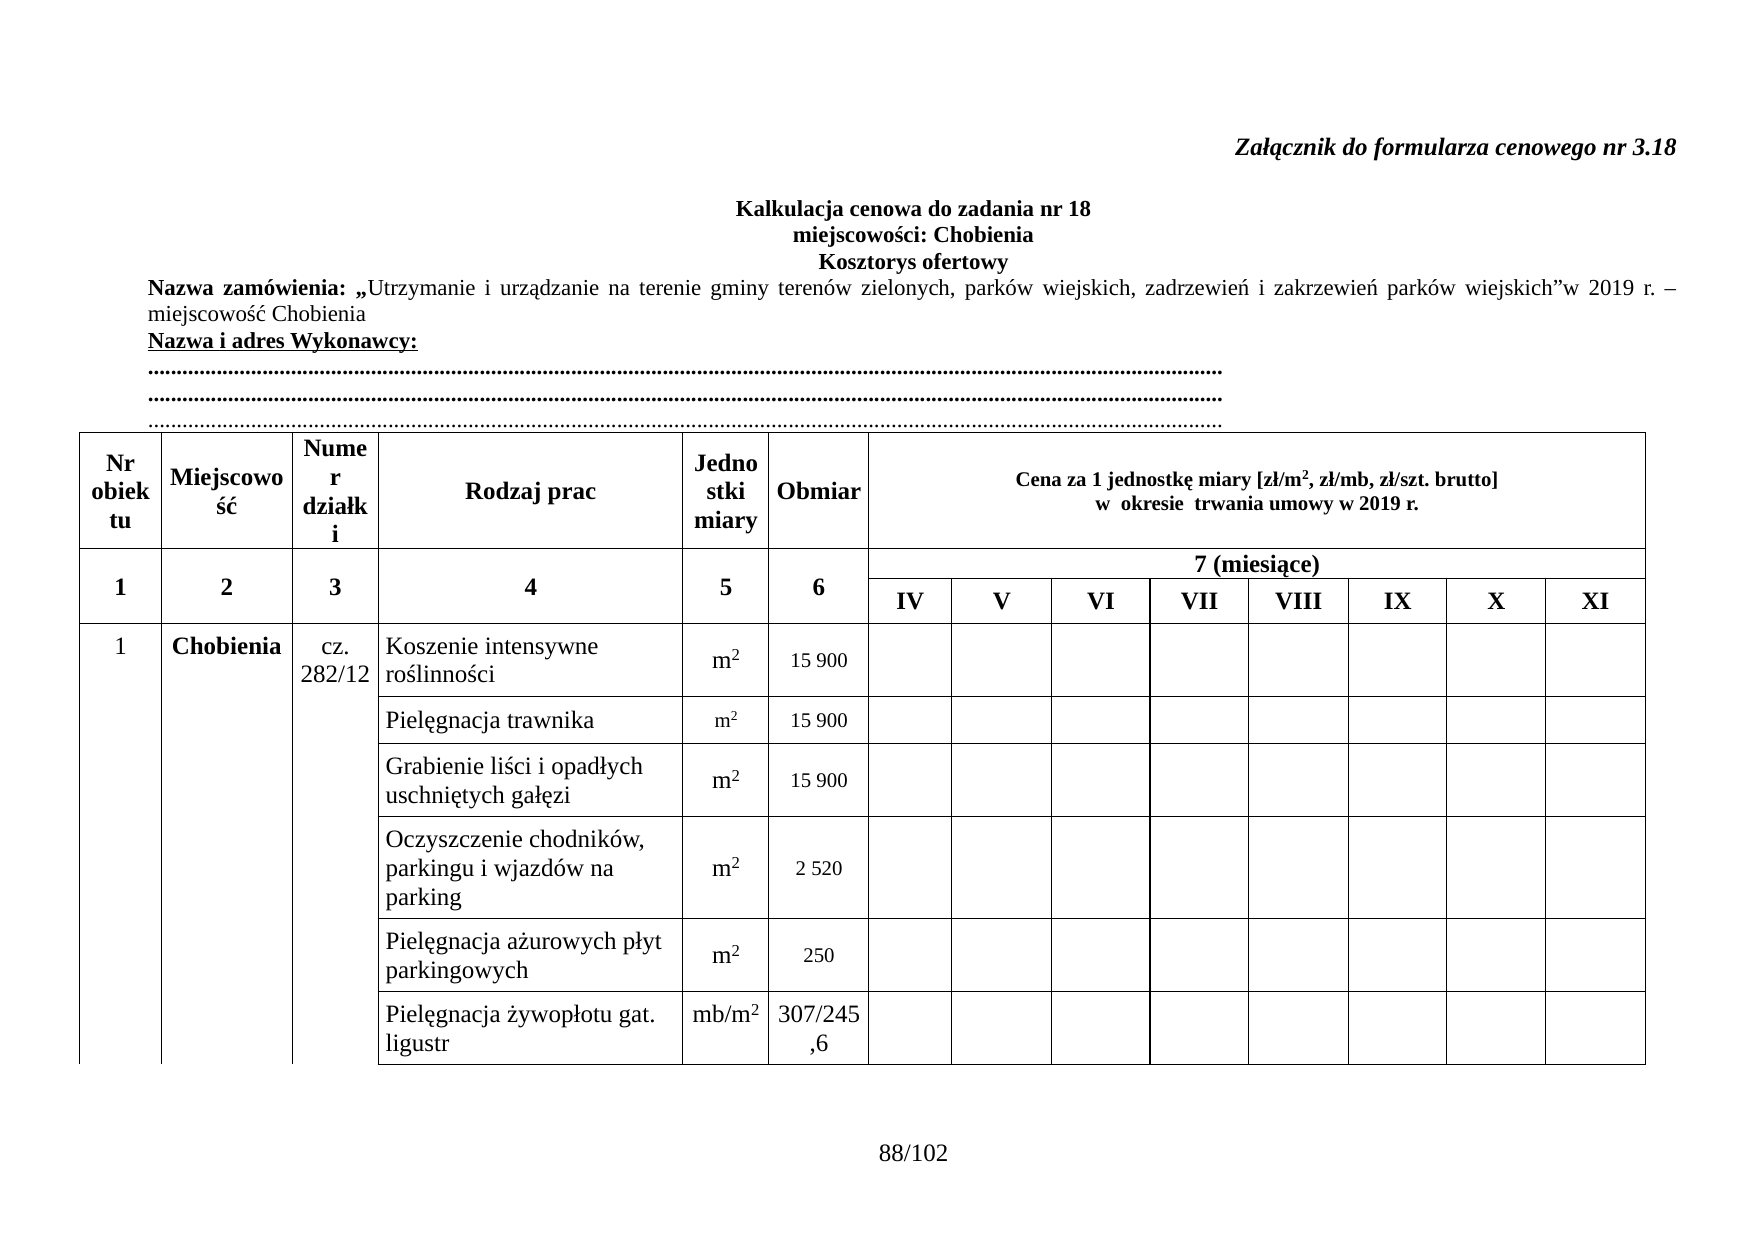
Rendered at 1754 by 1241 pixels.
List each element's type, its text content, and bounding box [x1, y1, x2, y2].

table_cell [1052, 919, 1149, 991]
table_cell 1 [80, 549, 161, 622]
table_cell IV [869, 579, 951, 622]
table_cell [869, 919, 951, 991]
table_cell [869, 697, 951, 743]
table_cell [869, 817, 951, 918]
table_cell X [1447, 579, 1545, 622]
table_cell 4 [379, 549, 682, 622]
table_cell [952, 624, 1051, 696]
table_cell [1052, 624, 1149, 696]
table_cell Oczyszczenie chodników, parkingu i wjazdów na parking [379, 817, 682, 918]
table_cell 1 [80, 624, 161, 1064]
table_cell XI [1546, 579, 1645, 622]
table_cell [869, 624, 951, 696]
table_cell [1151, 817, 1248, 918]
table_cell VIII [1249, 579, 1348, 622]
table_cell Pielęgnacja ażurowych płyt parkingowych [379, 919, 682, 991]
table_cell [1052, 744, 1149, 816]
table_cell [952, 992, 1051, 1064]
table_cell [1447, 919, 1545, 991]
table_cell [869, 992, 951, 1064]
table_cell VI [1052, 579, 1149, 622]
table_header Rodzaj prac [379, 433, 682, 548]
table_cell [1249, 919, 1348, 991]
table_cell [1349, 919, 1446, 991]
table_cell 6 [769, 549, 868, 622]
table_cell [1151, 919, 1248, 991]
table_cell [1546, 992, 1645, 1064]
table_cell [1447, 697, 1545, 743]
table_cell m2 [683, 919, 768, 991]
table_cell [952, 697, 1051, 743]
table_cell Koszenie intensywne roślinności [379, 624, 682, 696]
table_cell [1447, 992, 1545, 1064]
table_cell [1151, 744, 1248, 816]
table_cell Pielęgnacja żywopłotu gat. ligustr [379, 992, 682, 1064]
table_cell 15 900 [769, 624, 868, 696]
table_cell 7 (miesiące) [869, 549, 1645, 578]
table_header Nr obiektu [80, 433, 161, 548]
table_cell [1151, 624, 1248, 696]
table_cell m2 [683, 697, 768, 743]
table_cell [1447, 817, 1545, 918]
table_header Cena za 1 jednostkę miary [zł/m2, zł/mb, zł/szt. brutto] w okresie trwania umowy w 2019 r. [869, 433, 1645, 548]
table_cell [1546, 817, 1645, 918]
table_cell 15 900 [769, 744, 868, 816]
table_cell [1546, 624, 1645, 696]
text ............................................................................................................................................................................................ [148, 379, 1679, 406]
table_cell [952, 744, 1051, 816]
table_cell [952, 817, 1051, 918]
text Kosztorys ofertowy [148, 248, 1679, 274]
table_cell 307/245,6 [769, 992, 868, 1064]
text Kalkulacja cenowa do zadania nr 18 [148, 195, 1679, 221]
table_cell 2 [162, 549, 292, 622]
table_cell [1349, 744, 1446, 816]
table_cell m2 [683, 817, 768, 918]
text Załącznik do formularza cenowego nr 3.18 [148, 132, 1679, 161]
table_cell [1349, 992, 1446, 1064]
table_cell 5 [683, 549, 768, 622]
table_cell 3 [293, 549, 378, 622]
table_cell [1546, 744, 1645, 816]
table_cell [1151, 697, 1248, 743]
table_cell V [952, 579, 1051, 622]
table_cell Pielęgnacja trawnika [379, 697, 682, 743]
table_header Numer działki [293, 433, 378, 548]
text Nazwa i adres Wykonawcy: [148, 327, 1679, 353]
table_cell [1052, 817, 1149, 918]
table_cell IX [1349, 579, 1446, 622]
table_cell [869, 744, 951, 816]
table_cell [1349, 697, 1446, 743]
table_cell m2 [683, 744, 768, 816]
table_cell mb/m2 [683, 992, 768, 1064]
table_cell 250 [769, 919, 868, 991]
table_cell [1151, 992, 1248, 1064]
table_cell [1349, 817, 1446, 918]
table_cell [1249, 744, 1348, 816]
text miejscowości: Chobienia [148, 221, 1679, 248]
table_cell [1349, 624, 1446, 696]
text ............................................................................................................................................................................................ [148, 353, 1679, 379]
table_cell [1447, 744, 1545, 816]
table_header Miejscowość [162, 433, 292, 548]
table_cell [1249, 624, 1348, 696]
table_cell [1249, 992, 1348, 1064]
table_cell [952, 919, 1051, 991]
table_cell [1249, 697, 1348, 743]
table_cell [1052, 992, 1149, 1064]
table_cell 2 520 [769, 817, 868, 918]
table_cell 15 900 [769, 697, 868, 743]
table_cell [1546, 697, 1645, 743]
table_header Obmiar [769, 433, 868, 548]
text ............................................................................................................................................................................................ [148, 406, 1679, 432]
table_cell [1546, 919, 1645, 991]
table_cell [1052, 697, 1149, 743]
text Nazwa zamówienia: „Utrzymanie i urządzanie na terenie gminy terenów zielonych, parków wiejskich, zadrzewień i zakrzewień parków wiejskich”w 2019 r. – miejscowość Chobienia [148, 274, 1679, 327]
table_cell [1249, 817, 1348, 918]
table_cell m2 [683, 624, 768, 696]
table_cell Grabienie liści i opadłych uschniętych gałęzi [379, 744, 682, 816]
table_cell Chobienia [162, 624, 292, 1064]
table_cell VII [1151, 579, 1248, 622]
table_cell cz. 282/12 [293, 624, 378, 1064]
table_cell [1447, 624, 1545, 696]
table_header Jednostki miary [683, 433, 768, 548]
